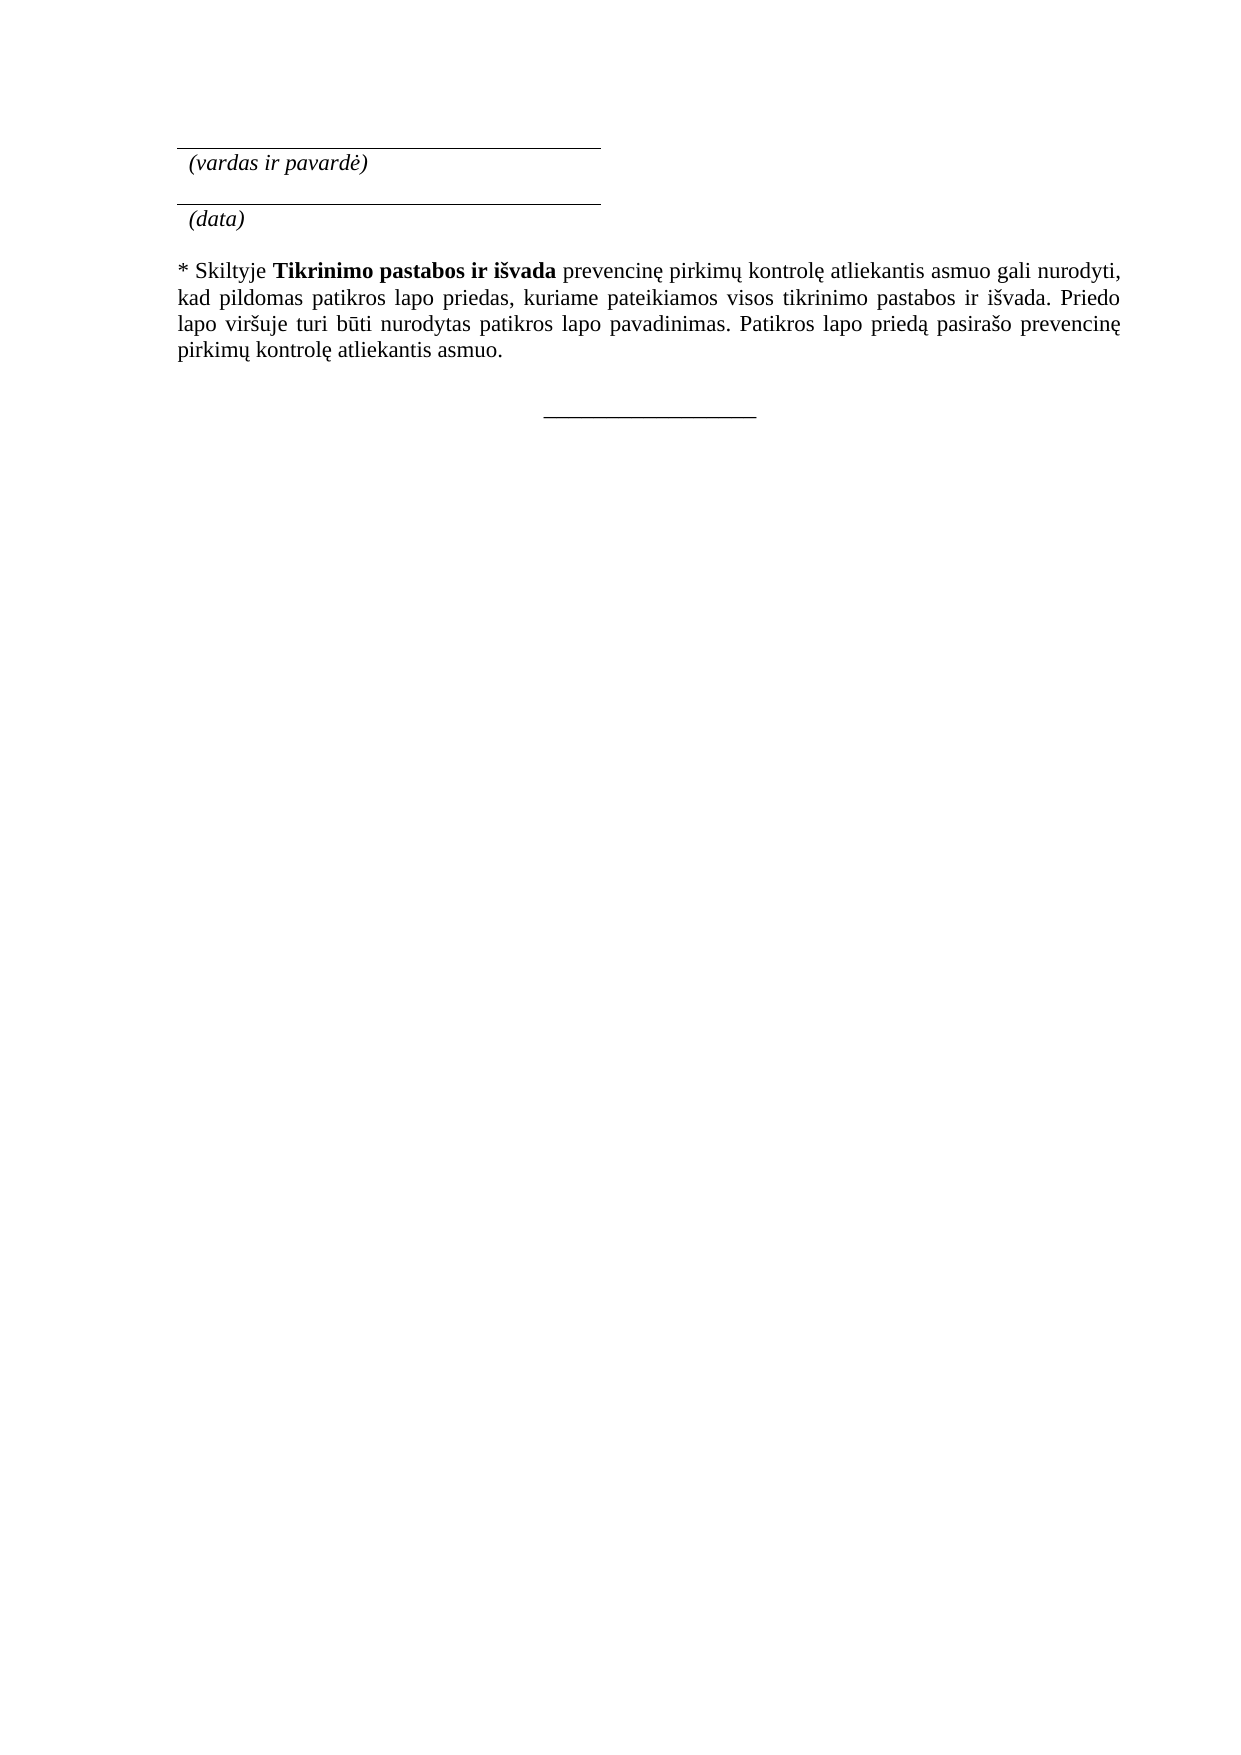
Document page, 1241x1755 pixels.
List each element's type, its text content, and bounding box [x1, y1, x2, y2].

text * Skiltyje Tikrinimo pastabos ir išvada prevencinę pirkimų kontrolę atliekantis asmuo gali nurodyti, kad pildomas patikros lapo priedas, kuriame pateikiamos visos tikrinimo pastabos ir išvada. Priedo lapo viršuje turi būti nurodytas patikros lapo pavadinimas. Patikros lapo priedą pasirašo prevencinę pirkimų kontrolę atliekantis asmuo. [177, 257, 1122, 363]
table_cell [177, 175, 601, 204]
table_cell (vardas ir pavardė) [177, 149, 601, 175]
text _________________ [177, 392, 1122, 420]
table_cell (data) [177, 205, 601, 231]
